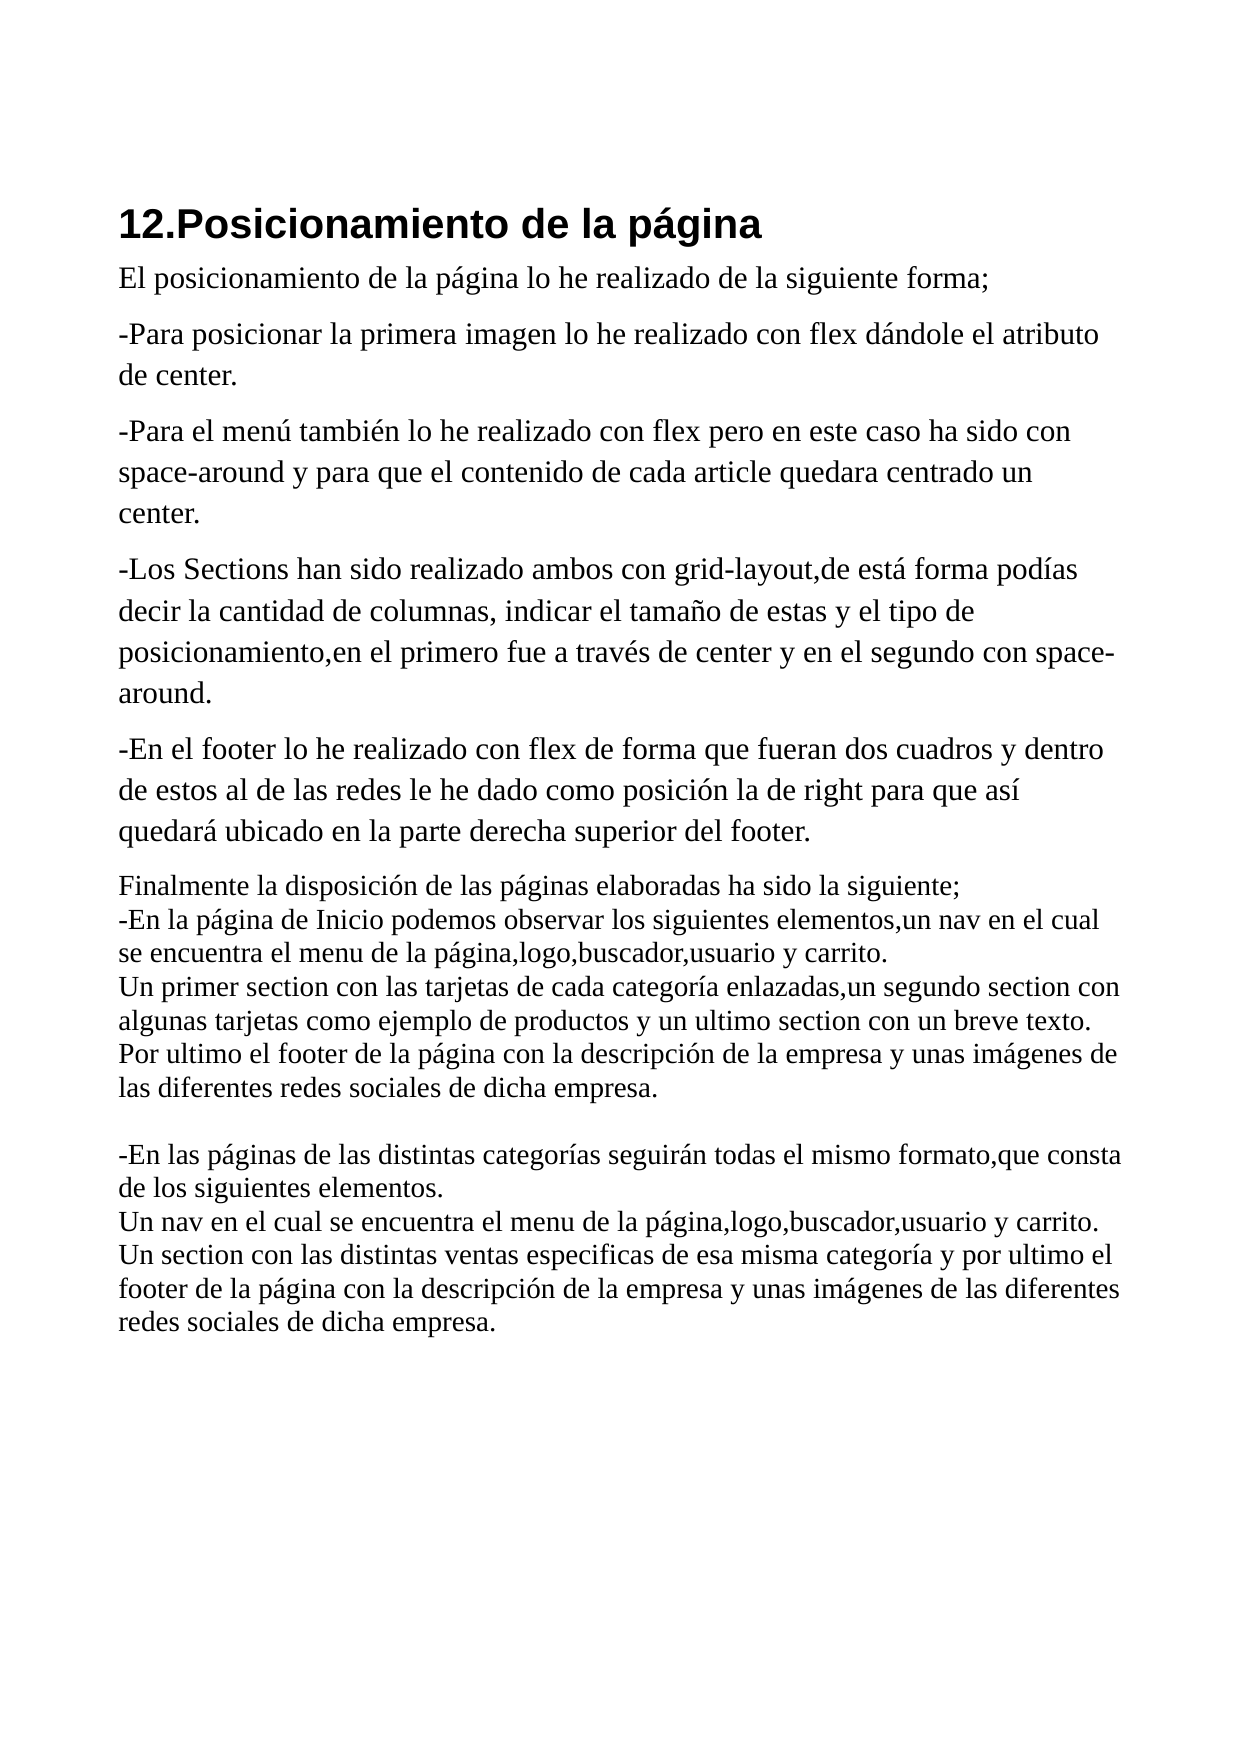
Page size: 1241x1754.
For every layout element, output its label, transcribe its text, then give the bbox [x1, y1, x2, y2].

subtitle 12.Posicionamiento de la página [118, 199, 1122, 247]
text -Los Sections han sido realizado ambos con grid-layout,de está forma podías decir la cantidad de columnas, indicar el tamaño de estas y el tipo de posicionamiento,en el primero fue a través de center y en el segundo con space-around. [118, 551, 1122, 710]
text -En la página de Inicio podemos observar los siguientes elementos,un nav en el cual se encuentra el menu de la página,logo,buscador,usuario y carrito. [118, 902, 1122, 969]
text Por ultimo el footer de la página con la descripción de la empresa y unas imágenes de las diferentes redes sociales de dicha empresa. [118, 1036, 1122, 1103]
text Un nav en el cual se encuentra el menu de la página,logo,buscador,usuario y carrito. [118, 1204, 1122, 1237]
text El posicionamiento de la página lo he realizado de la siguiente forma; [118, 259, 1122, 295]
text Un section con las distintas ventas especificas de esa misma categoría y por ultimo el footer de la página con la descripción de la empresa y unas imágenes de las diferentes redes sociales de dicha empresa. [118, 1237, 1122, 1338]
text Finalmente la disposición de las páginas elaboradas ha sido la siguiente; [118, 868, 1122, 902]
text Un primer section con las tarjetas de cada categoría enlazadas,un segundo section con algunas tarjetas como ejemplo de productos y un ultimo section con un breve texto. [118, 969, 1122, 1036]
text -Para posicionar la primera imagen lo he realizado con flex dándole el atributo de center. [118, 315, 1122, 392]
text -Para el menú también lo he realizado con flex pero en este caso ha sido con space-around y para que el contenido de cada article quedara centrado un center. [118, 412, 1122, 531]
text -En el footer lo he realizado con flex de forma que fueran dos cuadros y dentro de estos al de las redes le he dado como posición la de right para que así quedará ubicado en la parte derecha superior del footer. [118, 730, 1122, 849]
text -En las páginas de las distintas categorías seguirán todas el mismo formato,que consta de los siguientes elementos. [118, 1137, 1122, 1204]
